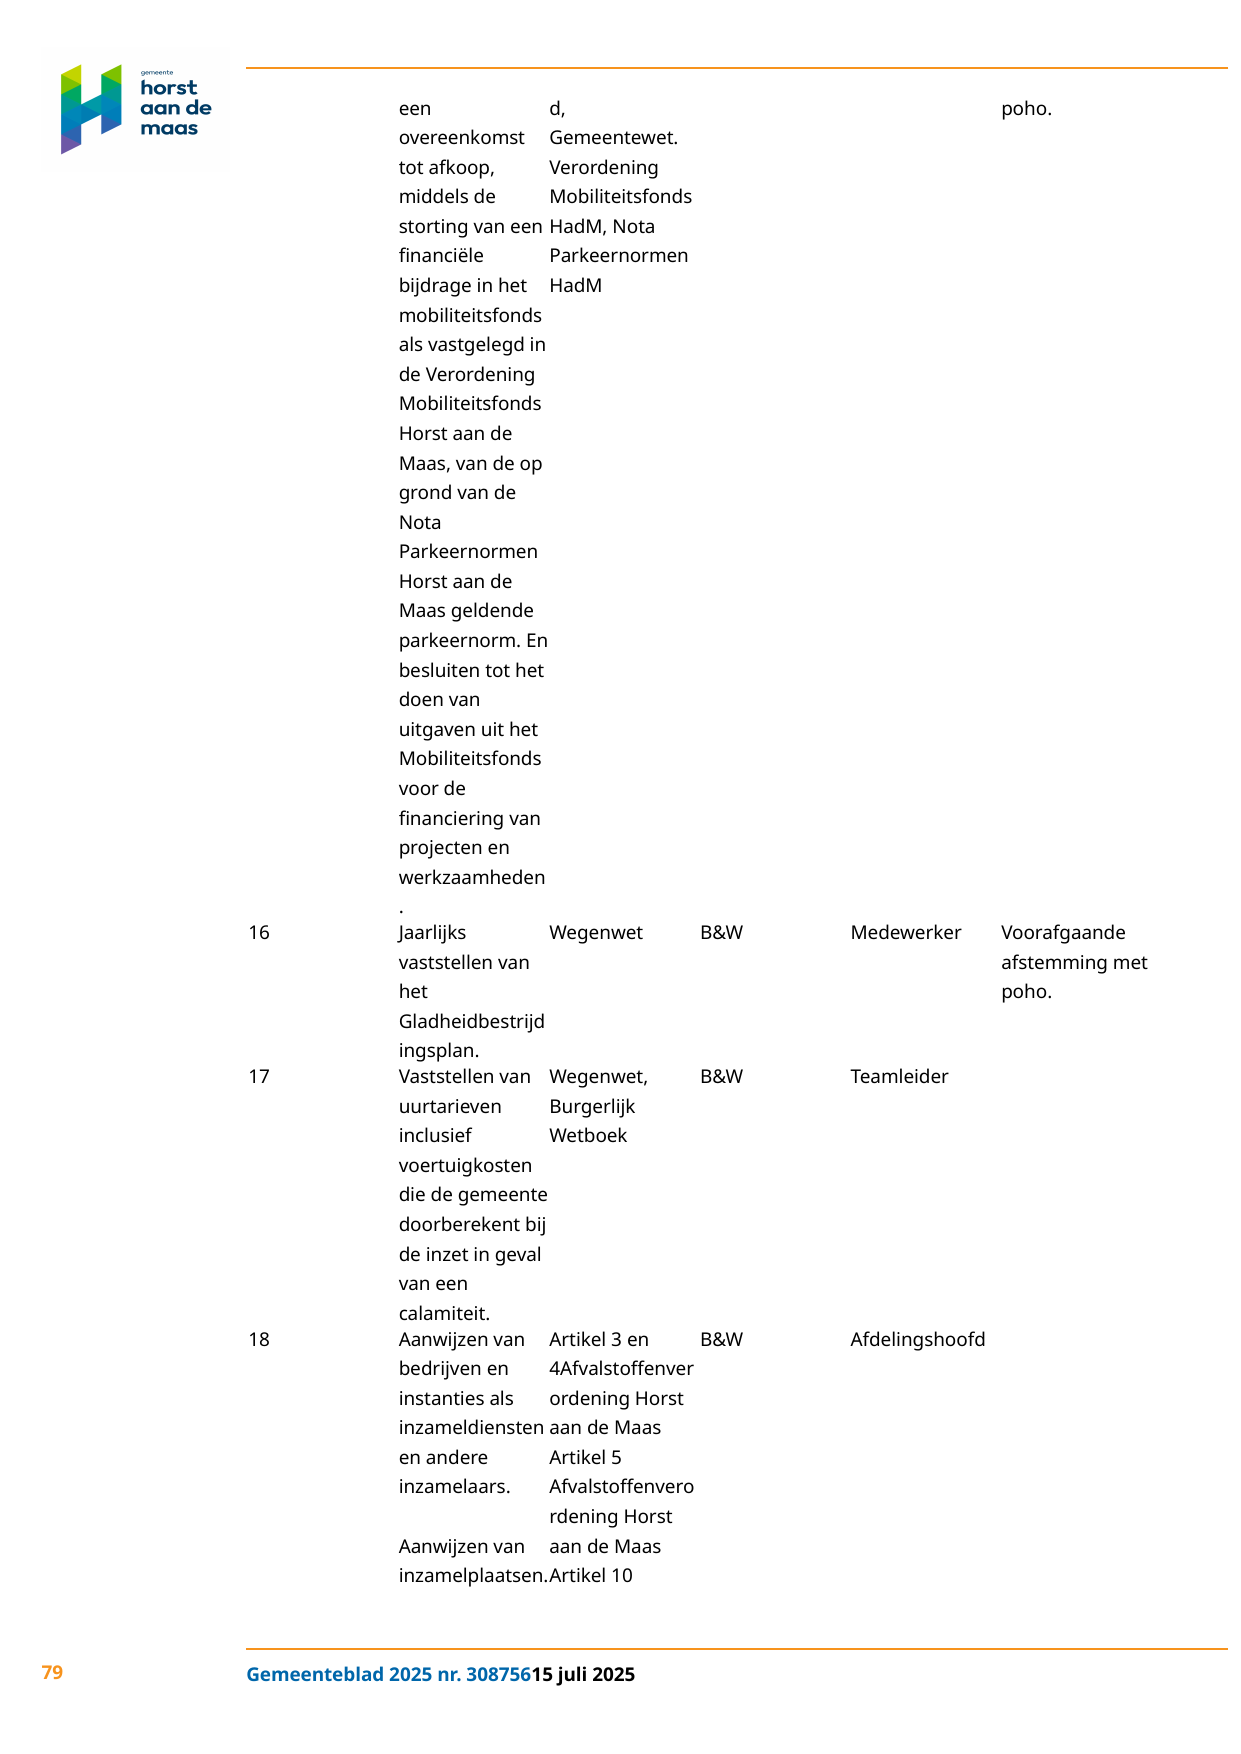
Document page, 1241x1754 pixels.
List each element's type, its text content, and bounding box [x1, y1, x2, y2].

table_cell [1001, 1063, 1152, 1326]
table_cell Aanwijzen van bedrijven en instanties als inzameldiensten en andere inzamelaars. Aanwijzen van inzamelplaatsen. [399, 1326, 549, 1588]
table_cell poho. [1001, 95, 1152, 919]
table_cell Afdelingshoofd [850, 1326, 1001, 1588]
table_cell Medewerker [850, 919, 1001, 1063]
table_cell B&W [700, 1063, 850, 1326]
table_cell Jaarlijks vaststellen van het Gladheidbestrijdingsplan. [399, 919, 549, 1063]
table_cell 16 [248, 919, 398, 1063]
table_cell B&W [700, 1326, 850, 1588]
table_cell [1001, 1326, 1152, 1588]
table_cell [700, 95, 850, 919]
picture [41, 47, 231, 172]
table_cell d, Gemeentewet. Verordening Mobiliteitsfonds HadM, Nota Parkeernormen HadM [549, 95, 700, 919]
table_cell Voorafgaande afstemming met poho. [1001, 919, 1152, 1063]
table_cell Wegenwet [549, 919, 700, 1063]
table_cell Vaststellen van uurtarieven inclusief voertuigkosten die de gemeente doorberekent bij de inzet in geval van een calamiteit. [399, 1063, 549, 1326]
table_cell 18 [248, 1326, 398, 1588]
table_cell [850, 95, 1001, 919]
table_cell Artikel 3 en 4Afvalstoffenverordening Horst aan de Maas Artikel 5 Afvalstoffenverordening Horst aan de Maas Artikel 10 [549, 1326, 700, 1588]
table_cell een overeenkomst tot afkoop, middels de storting van een financiële bijdrage in het mobiliteitsfonds als vastgelegd in de Verordening Mobiliteitsfonds Horst aan de Maas, van de op grond van de Nota Parkeernormen Horst aan de Maas geldende parkeernorm. En besluiten tot het doen van uitgaven uit het Mobiliteitsfonds voor de financiering van projecten en werkzaamheden. [399, 95, 549, 919]
table_cell B&W [700, 919, 850, 1063]
table_cell [248, 95, 398, 919]
table_cell Wegenwet, Burgerlijk Wetboek [549, 1063, 700, 1326]
table_cell 17 [248, 1063, 398, 1326]
table_cell Teamleider [850, 1063, 1001, 1326]
